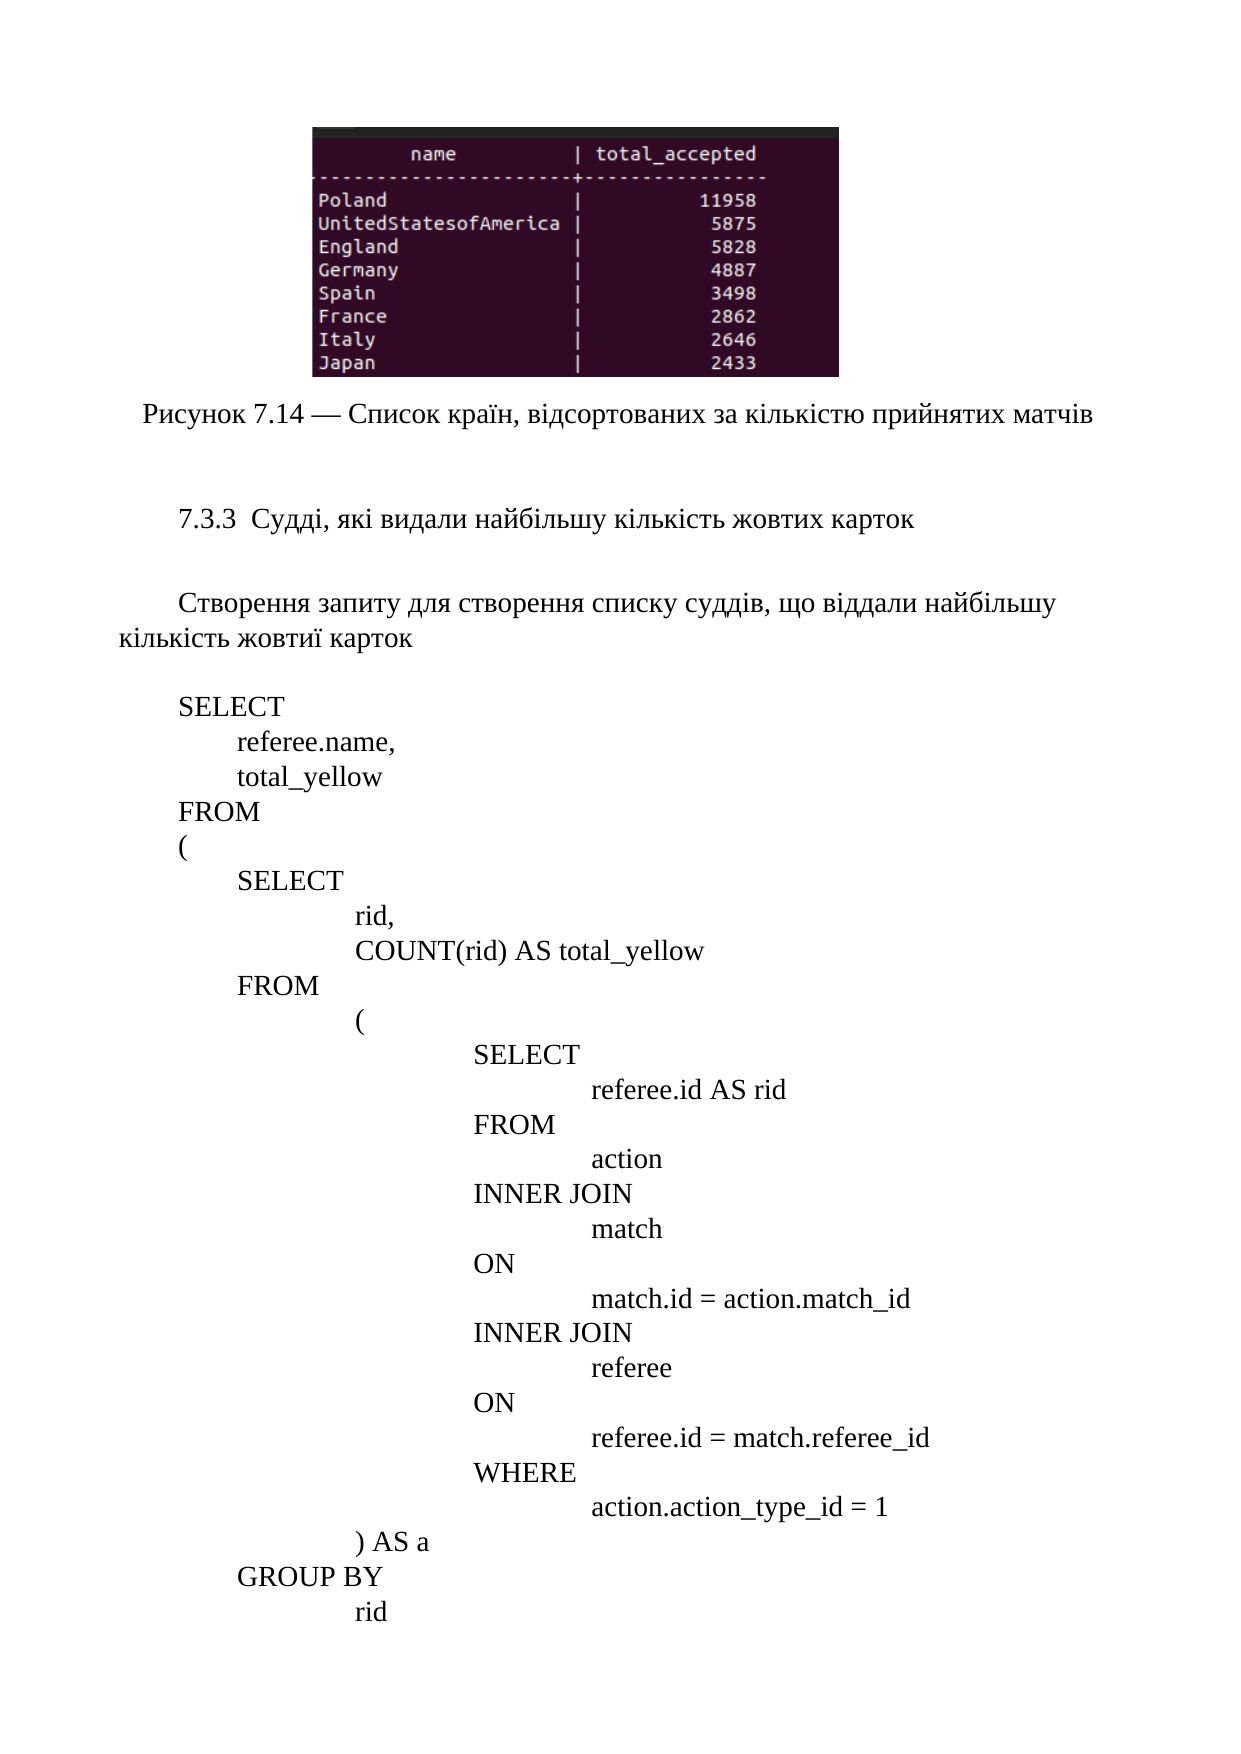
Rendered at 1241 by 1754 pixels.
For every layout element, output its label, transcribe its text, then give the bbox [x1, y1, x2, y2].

text FROM [119, 794, 1117, 827]
text rid [119, 1594, 1117, 1627]
picture [312, 127, 839, 377]
text Рисунок 7.14 — Список країн, відсортованих за кількістю прийнятих матчів [119, 396, 1117, 430]
text referee.name, [119, 724, 1117, 758]
text SELECT [119, 1037, 1117, 1071]
text ) AS a [119, 1524, 1117, 1558]
text match.id = action.match_id [119, 1281, 1117, 1314]
text FROM [119, 1107, 1117, 1140]
text Створення запиту для створення списку суддів, що віддали найбільшу кількість жовтиї карток [119, 585, 1117, 653]
text ( [119, 1002, 1117, 1036]
text referee [119, 1350, 1117, 1384]
text INNER JOIN [119, 1316, 1117, 1349]
text SELECT [119, 689, 1117, 723]
text referee.id = match.referee_id [119, 1420, 1117, 1453]
text action.action_type_id = 1 [119, 1489, 1117, 1523]
text action [119, 1142, 1117, 1175]
text match [119, 1211, 1117, 1245]
text ON [119, 1246, 1117, 1279]
text ( [119, 828, 1117, 862]
text WHERE [119, 1455, 1117, 1488]
text total_yellow [119, 759, 1117, 792]
text COUNT(rid) AS total_yellow [119, 933, 1117, 966]
subtitle 7.3.3 Судді, які видали найбільшу кількість жовтих карток [119, 501, 1117, 534]
text SELECT [119, 863, 1117, 897]
text GROUP BY [119, 1559, 1117, 1593]
text referee.id AS rid [119, 1072, 1117, 1106]
text ON [119, 1385, 1117, 1419]
text INNER JOIN [119, 1176, 1117, 1210]
text FROM [119, 968, 1117, 1001]
text rid, [119, 898, 1117, 932]
